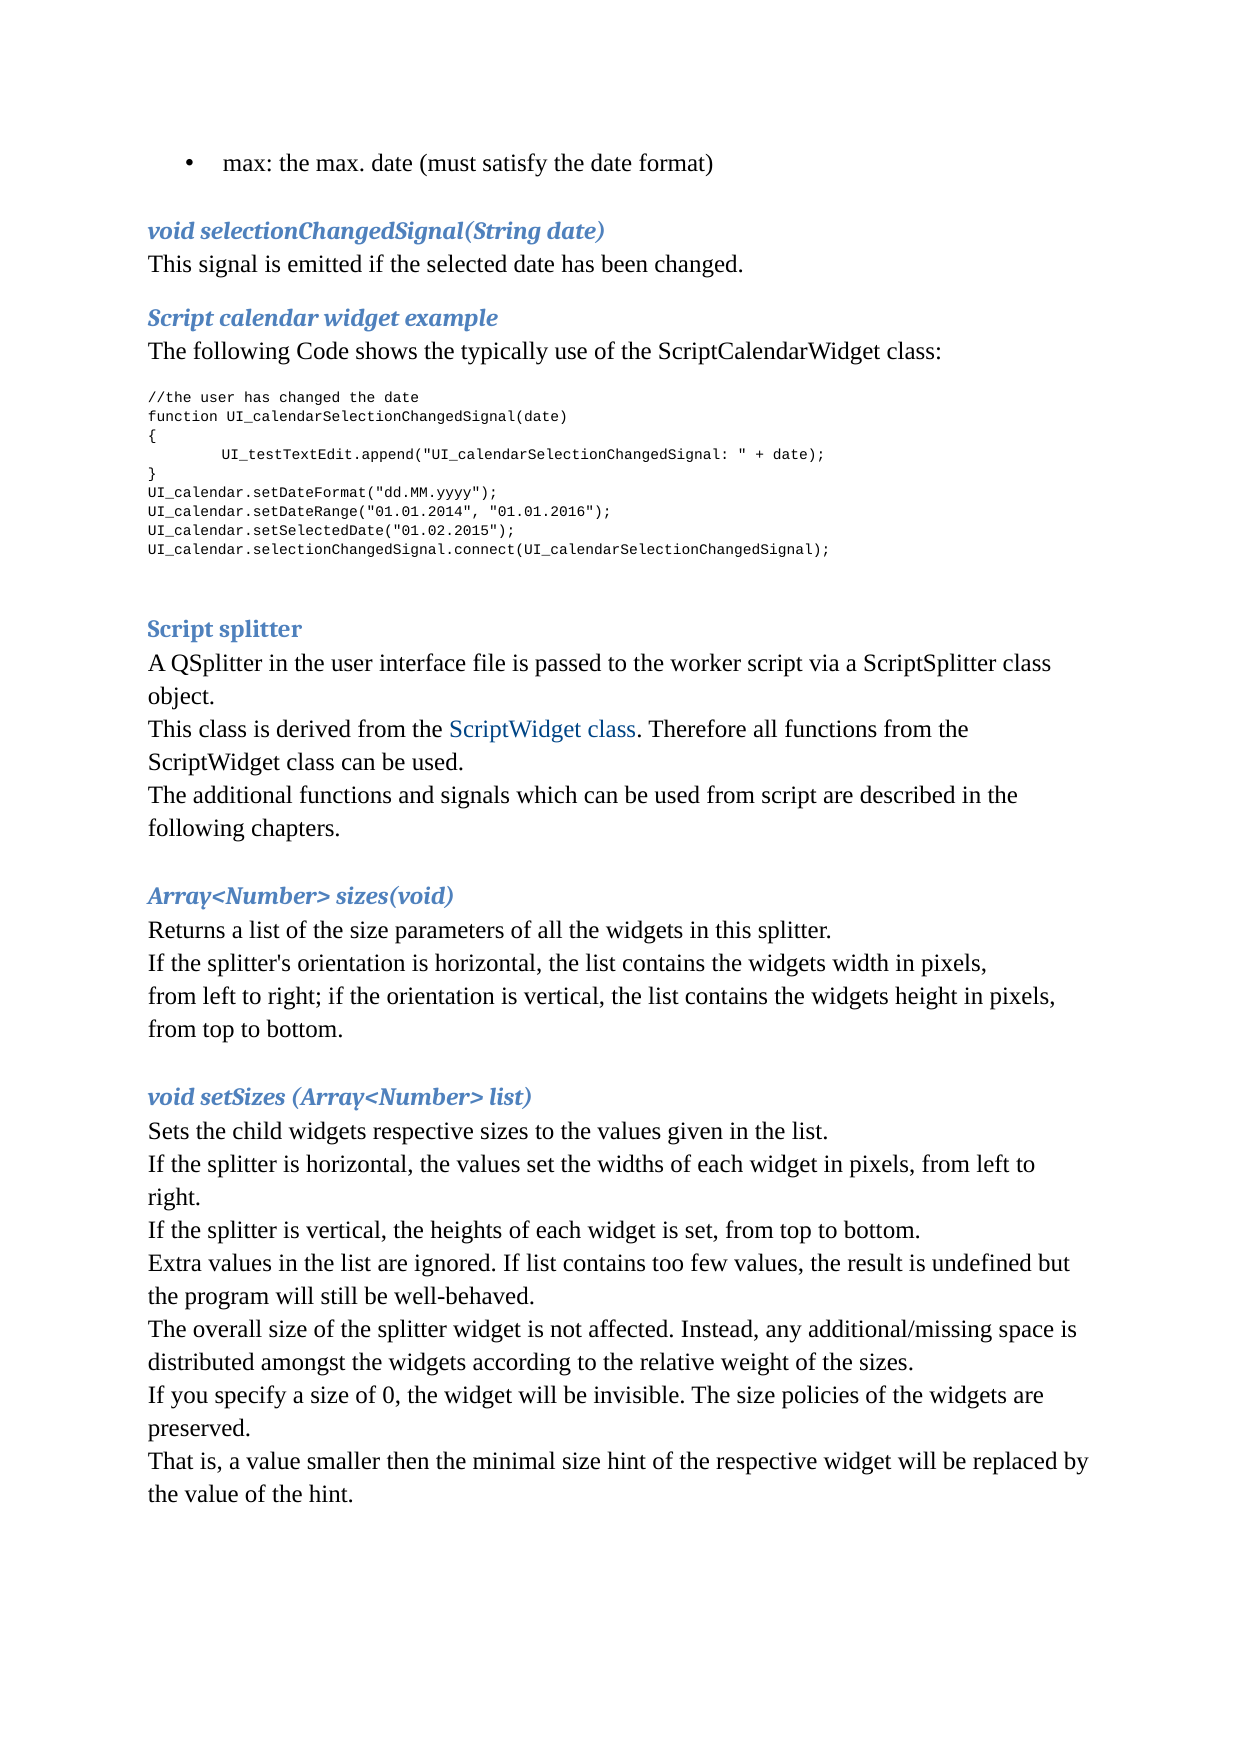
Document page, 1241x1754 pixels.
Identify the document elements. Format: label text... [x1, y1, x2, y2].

text That is, a value smaller then the minimal size hint of the respective widget will be replaced by the value of the hint. [148, 1446, 1093, 1508]
text UI_calendar.setDateRange("01.01.2014", "01.01.2016"); [148, 504, 1093, 521]
text If the splitter's orientation is horizontal, the list contains the widgets width in pixels, [148, 948, 1093, 977]
text { [148, 428, 1093, 445]
text UI_testTextEdit.append("UI_calendarSelectionChangedSignal: " + date); [148, 447, 1093, 464]
subtitle void setSizes (Array<Number> list) [148, 1083, 1093, 1112]
text The overall size of the splitter widget is not affected. Instead, any additional/missing space is distributed amongst the widgets according to the relative weight of the sizes. [148, 1314, 1093, 1376]
text If the splitter is vertical, the heights of each widget is set, from top to bottom. [148, 1215, 1093, 1244]
text If the splitter is horizontal, the values set the widths of each widget in pixels, from left to right. [148, 1149, 1093, 1211]
text Returns a list of the size parameters of all the widgets in this splitter. [148, 915, 1093, 944]
subtitle Script splitter [148, 615, 1093, 643]
text UI_calendar.setSelectedDate("01.02.2015"); [148, 523, 1093, 539]
subtitle Script calendar widget example [148, 303, 1093, 332]
text This signal is emitted if the selected date has been changed. [148, 249, 1093, 278]
text If you specify a size of 0, the widget will be invisible. The size policies of the widgets are preserved. [148, 1380, 1093, 1442]
text Extra values in the list are ignored. If list contains too few values, the result is undefined but the program will still be well-behaved. [148, 1248, 1093, 1310]
text from left to right; if the orientation is vertical, the list contains the widgets height in pixels, from top to bottom. [148, 981, 1093, 1043]
text A QSplitter in the user interface file is passed to the worker script via a ScriptSplitter class object. [148, 648, 1093, 709]
text //the user has changed the date [148, 390, 1093, 407]
subtitle Array<Number> sizes(void) [148, 882, 1093, 911]
text UI_calendar.selectionChangedSignal.connect(UI_calendarSelectionChangedSignal); [148, 542, 1093, 558]
text The additional functions and signals which can be used from script are described in the following chapters. [148, 780, 1093, 842]
text function UI_calendarSelectionChangedSignal(date) [148, 409, 1093, 426]
text } [148, 466, 1093, 483]
text Sets the child widgets respective sizes to the values given in the list. [148, 1116, 1093, 1145]
subtitle void selectionChangedSignal(String date) [148, 217, 1093, 245]
text This class is derived from the ScriptWidget class. Therefore all functions from the ScriptWidget class can be used. [148, 714, 1093, 776]
list max: the max. date (must satisfy the date format) [185, 148, 1093, 176]
text The following Code shows the typically use of the ScriptCalendarWidget class: [148, 336, 1093, 365]
text UI_calendar.setDateFormat("dd.MM.yyyy"); [148, 485, 1093, 502]
